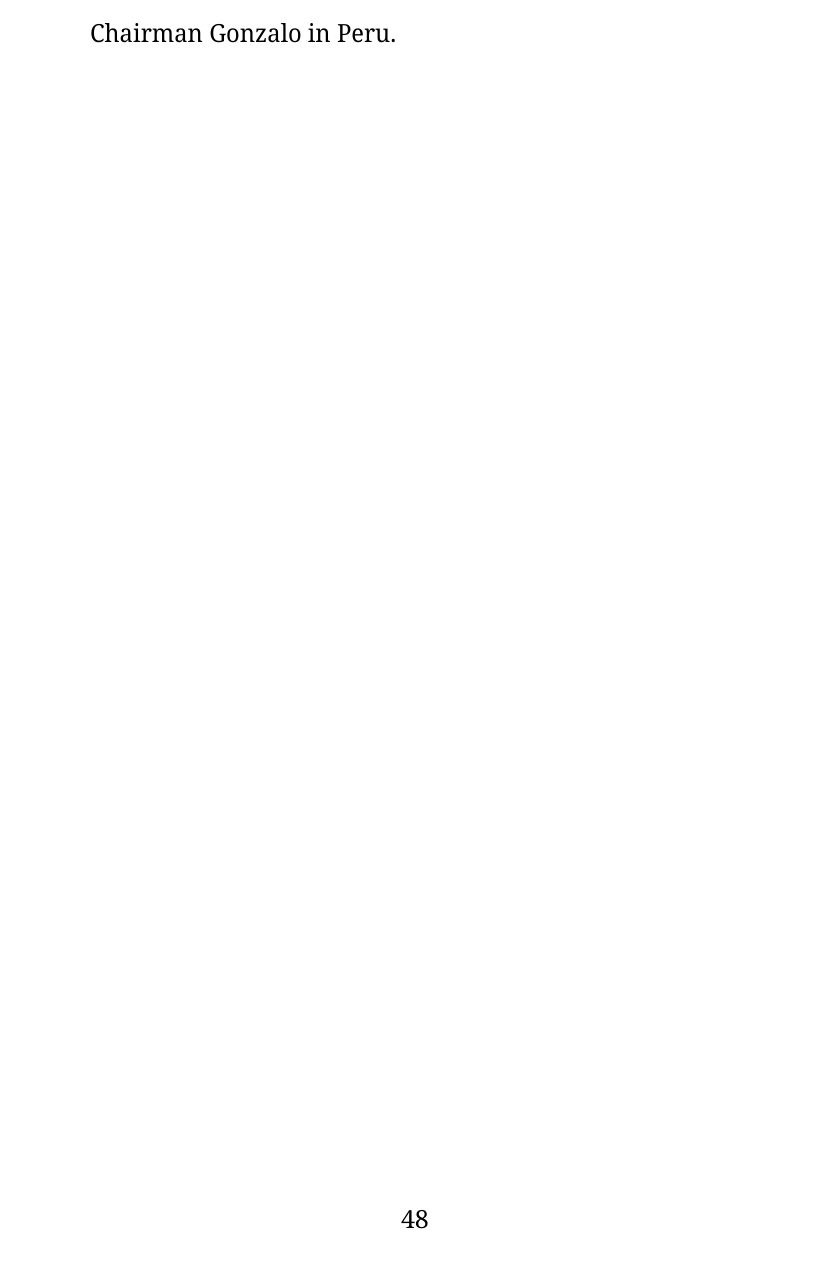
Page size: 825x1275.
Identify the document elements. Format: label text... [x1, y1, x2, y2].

text Chairman Gonzalo in Peru. [90, 17, 735, 49]
